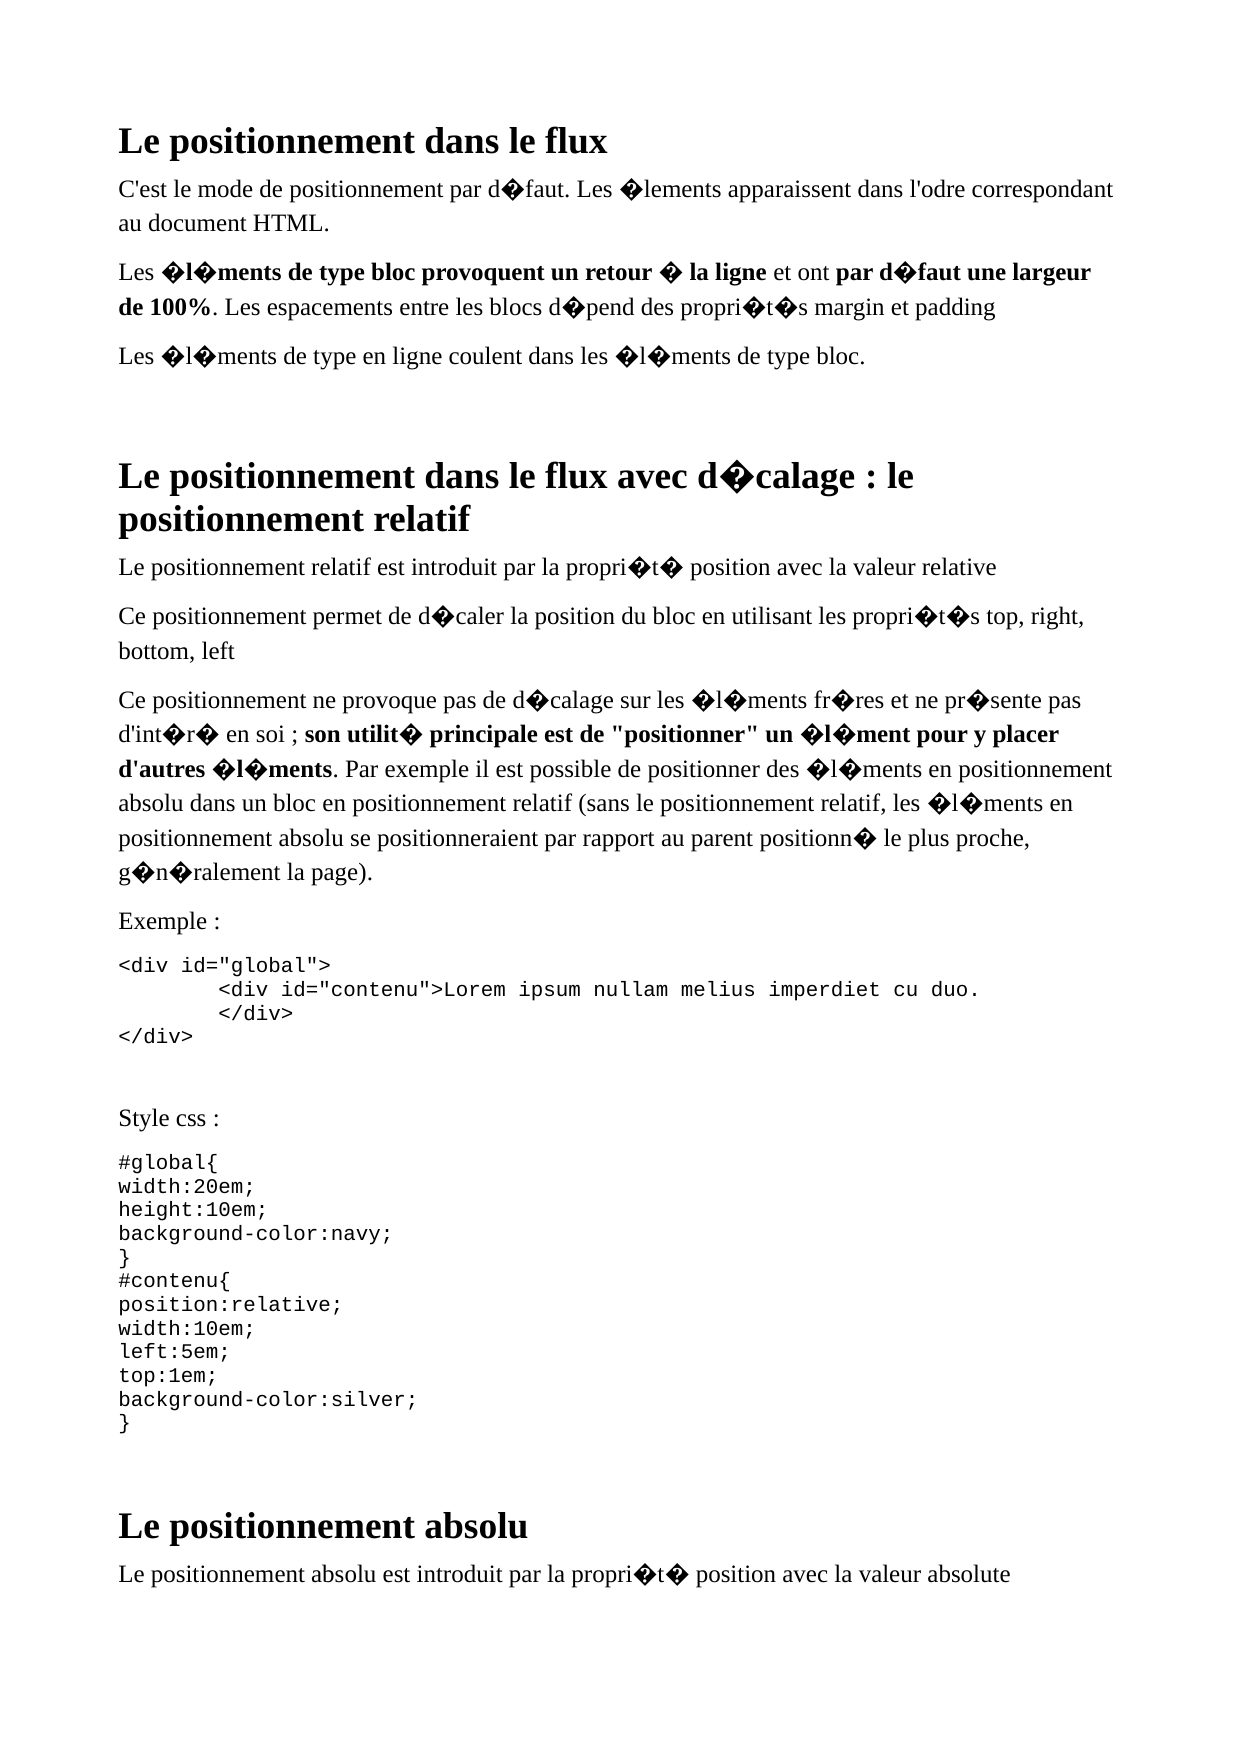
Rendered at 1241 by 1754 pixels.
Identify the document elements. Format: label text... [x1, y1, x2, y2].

text </div> [118, 1003, 1122, 1026]
subtitle Le positionnement absolu [118, 1504, 1122, 1547]
text Le positionnement relatif est introduit par la propri�t� position avec la valeur relative [118, 552, 1122, 581]
text Style css : [118, 1103, 1122, 1132]
text </div> [118, 1026, 1122, 1050]
text Ce positionnement permet de d�caler la position du bloc en utilisant les propri�t�s top, right, bottom, left [118, 601, 1122, 664]
text Exemple : [118, 906, 1122, 935]
text #contenu{ [118, 1270, 1122, 1294]
text #global{ [118, 1152, 1122, 1176]
text C'est le mode de positionnement par d�faut. Les �lements apparaissent dans l'odre correspondant au document HTML. [118, 174, 1122, 237]
subtitle Le positionnement dans le flux [118, 118, 1122, 161]
text width:10em; [118, 1318, 1122, 1341]
subtitle Le positionnement dans le flux avec d�calage : le positionnement relatif [118, 453, 1122, 540]
text } [118, 1412, 1122, 1436]
text background-color:navy; [118, 1223, 1122, 1247]
text Les �l�ments de type bloc provoquent un retour � la ligne et ont par d�faut une largeur de 100%. Les espacements entre les blocs d�pend des propri�t�s margin et padding [118, 257, 1122, 321]
text Les �l�ments de type en ligne coulent dans les �l�ments de type bloc. [118, 341, 1122, 369]
text height:10em; [118, 1199, 1122, 1223]
text <div id="contenu">Lorem ipsum nullam melius imperdiet cu duo. [118, 979, 1122, 1003]
text background-color:silver; [118, 1389, 1122, 1412]
text } [118, 1247, 1122, 1270]
text position:relative; [118, 1294, 1122, 1318]
text top:1em; [118, 1365, 1122, 1389]
text Ce positionnement ne provoque pas de d�calage sur les �l�ments fr�res et ne pr�sente pas d'int�r� en soi ; son utilit� principale est de "positionner" un �l�ment pour y placer d'autres �l�ments. Par exemple il est possible de positionner des �l�ments en positionnement absolu dans un bloc en positionnement relatif (sans le positionnement relatif, les �l�ments en positionnement absolu se positionneraient par rapport au parent positionn� le plus proche, g�n�ralement la page). [118, 685, 1122, 886]
text Le positionnement absolu est introduit par la propri�t� position avec la valeur absolute [118, 1559, 1122, 1588]
text width:20em; [118, 1176, 1122, 1199]
text left:5em; [118, 1341, 1122, 1365]
text <div id="global"> [118, 955, 1122, 979]
